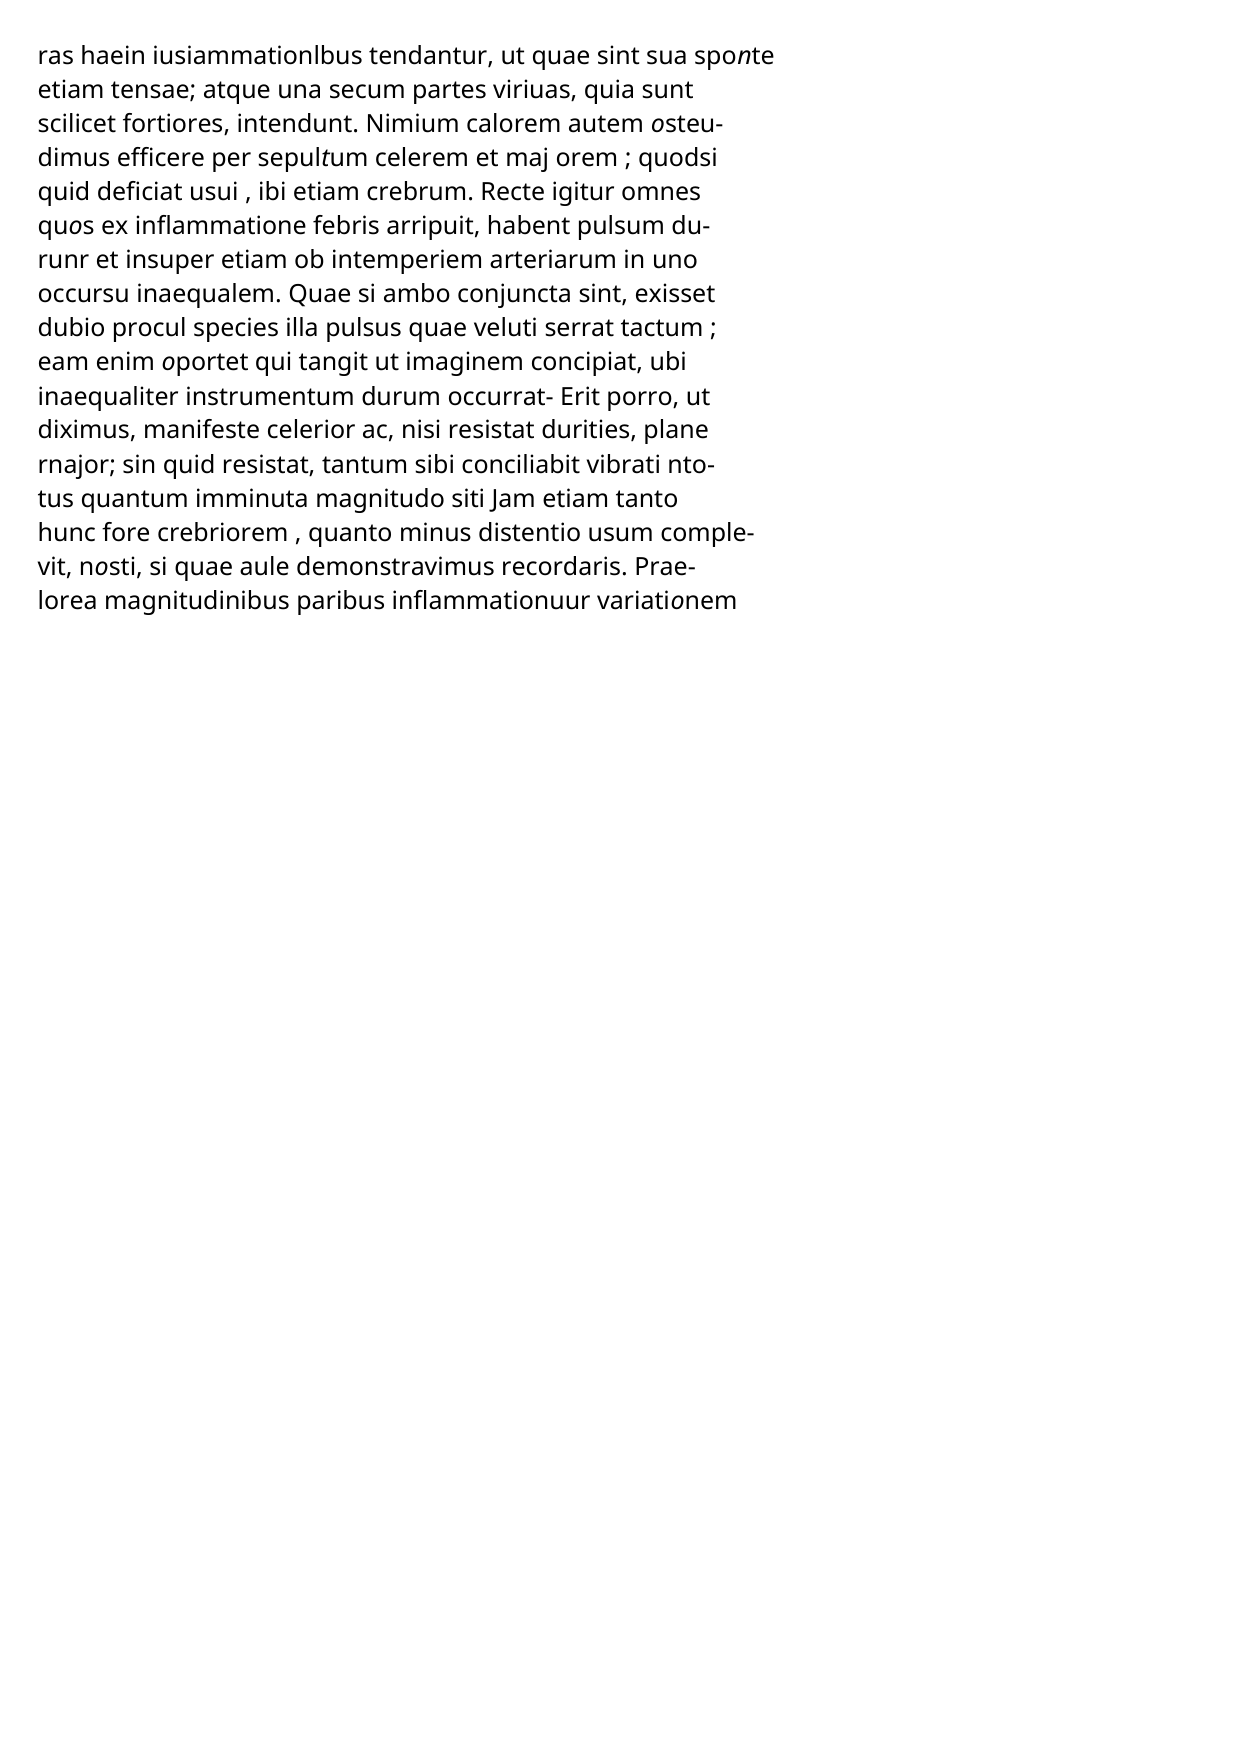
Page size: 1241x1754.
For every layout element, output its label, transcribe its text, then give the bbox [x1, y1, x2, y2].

text ras haein iusiammationlbus tendantur, ut quae sint sua sponte etiam tensae; atque una secum partes viriuas, quia sunt scilicet fortiores, intendunt. Nimium calorem autem osteu- dimus efficere per sepultum celerem et maj orem ; quodsi quid deficiat usui , ibi etiam crebrum. Recte igitur omnes quos ex inflammatione febris arripuit, habent pulsum du- runr et insuper etiam ob intemperiem arteriarum in uno occursu inaequalem. Quae si ambo conjuncta sint, exisset dubio procul species illa pulsus quae veluti serrat tactum ; eam enim oportet qui tangit ut imaginem concipiat, ubi inaequaliter instrumentum durum occurrat- Erit porro, ut diximus, manifeste celerior ac, nisi resistat durities, plane rnajor; sin quid resistat, tantum sibi conciliabit vibrati nto- tus quantum imminuta magnitudo siti Jam etiam tanto hunc fore crebriorem , quanto minus distentio usum comple- vit, nosti, si quae aule demonstravimus recordaris. Prae- lorea magnitudinibus paribus inflammationuur variationem [37, 37, 1203, 617]
